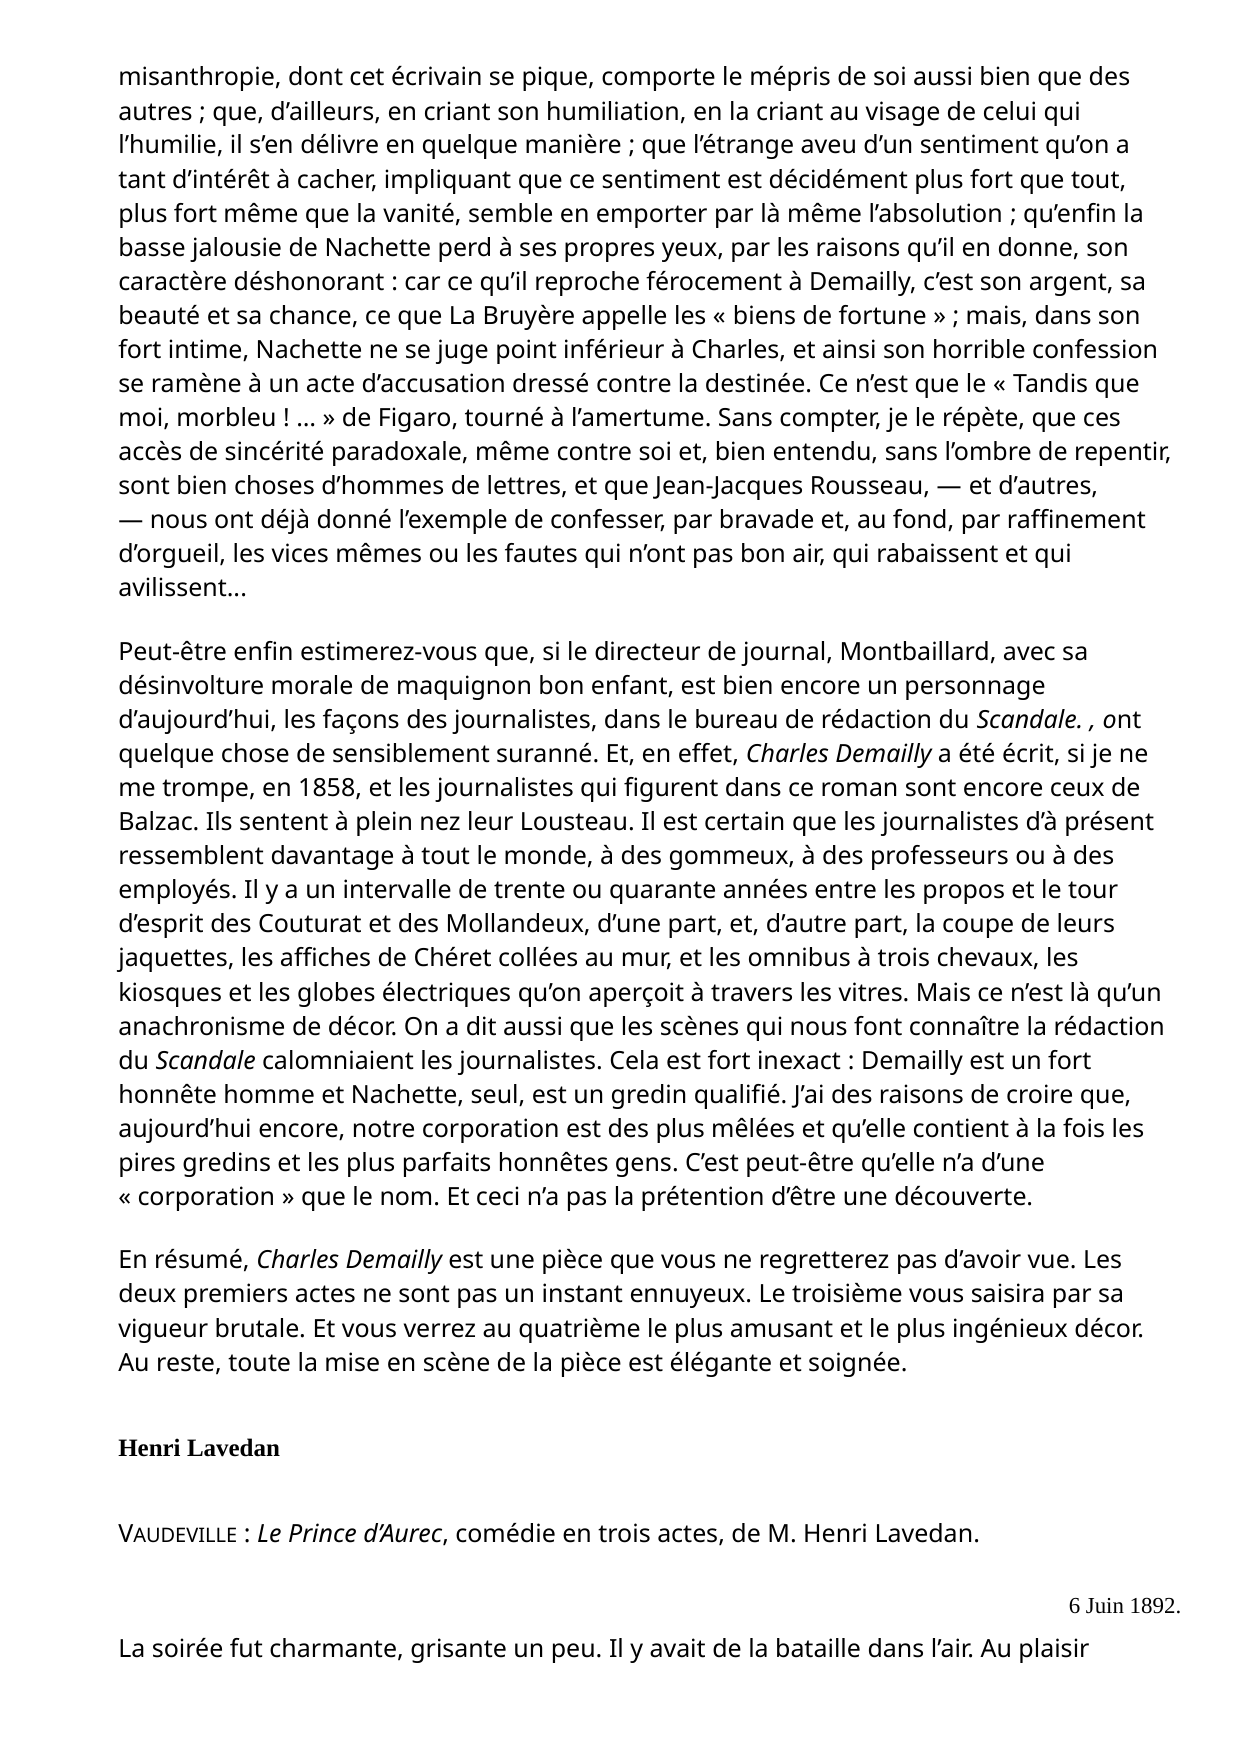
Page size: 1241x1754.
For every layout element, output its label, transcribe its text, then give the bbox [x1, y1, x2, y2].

text La soirée fut charmante, grisante un peu. Il y avait de la bataille dans l’air. Au plaisir [118, 1631, 1181, 1665]
subtitle Henri Lavedan [118, 1433, 1181, 1462]
text Peut-être enfin estimerez-vous que, si le directeur de journal, Montbaillard, avec sa désinvolture morale de maquignon bon enfant, est bien encore un personnage d’aujourd’hui, les façons des journalistes, dans le bureau de rédaction du Scandale. , ont quelque chose de sensiblement suranné. Et, en effet, Charles Demailly a été écrit, si je ne me trompe, en 1858, et les journalistes qui figurent dans ce roman sont encore ceux de Balzac. Ils sentent à plein nez leur Lousteau. Il est certain que les journalistes d’à présent ressemblent davantage à tout le monde, à des gommeux, à des professeurs ou à des employés. Il y a un intervalle de trente ou quarante années entre les propos et le tour d’esprit des Couturat et des Mollandeux, d’une part, et, d’autre part, la coupe de leurs jaquettes, les affiches de Chéret collées au mur, et les omnibus à trois chevaux, les kiosques et les globes électriques qu’on aperçoit à travers les vitres. Mais ce n’est là qu’un anachronisme de décor. On a dit aussi que les scènes qui nous font connaître la rédaction du Scandale calomniaient les journalistes. Cela est fort inexact : Demailly est un fort honnête homme et Nachette, seul, est un gredin qualifié. J’ai des raisons de croire que, aujourd’hui encore, notre corporation est des plus mêlées et qu’elle contient à la fois les pires gredins et les plus parfaits honnêtes gens. C’est peut-être qu’elle n’a d’une « corporation » que le nom. Et ceci n’a pas la prétention d’être une découverte. [118, 633, 1181, 1213]
text 6 Juin 1892. [118, 1592, 1181, 1618]
text misanthropie, dont cet écrivain se pique, comporte le mépris de soi aussi bien que des autres ; que, d’ailleurs, en criant son humiliation, en la criant au visage de celui qui l’humilie, il s’en délivre en quelque manière ; que l’étrange aveu d’un sentiment qu’on a tant d’intérêt à cacher, impliquant que ce sentiment est décidément plus fort que tout, plus fort même que la vanité, semble en emporter par là même l’absolution ; qu’enfin la basse jalousie de Nachette perd à ses propres yeux, par les raisons qu’il en donne, son caractère déshonorant : car ce qu’il reproche férocement à Demailly, c’est son argent, sa beauté et sa chance, ce que La Bruyère appelle les « biens de fortune » ; mais, dans son fort intime, Nachette ne se juge point inférieur à Charles, et ainsi son horrible confession se ramène à un acte d’accusation dressé contre la destinée. Ce n’est que le « Tandis que moi, morbleu ! … » de Figaro, tourné à l’amertume. Sans compter, je le répète, que ces accès de sincérité paradoxale, même contre soi et, bien entendu, sans l’ombre de repentir, sont bien choses d’hommes de lettres, et que Jean-Jacques Rousseau, — et d’autres, — nous ont déjà donné l’exemple de confesser, par bravade et, au fond, par raffinement d’orgueil, les vices mêmes ou les fautes qui n’ont pas bon air, qui rabaissent et qui avilissent... [118, 59, 1181, 604]
text En résumé, Charles Demailly est une pièce que vous ne regretterez pas d’avoir vue. Les deux premiers actes ne sont pas un instant ennuyeux. Le troisième vous saisira par sa vigueur brutale. Et vous verrez au quatrième le plus amusant et le plus ingénieux décor. Au reste, toute la mise en scène de la pièce est élégante et soignée. [118, 1242, 1181, 1378]
subtitle Vaudeville : Le Prince d’Aurec, comédie en trois actes, de M. Henri Lavedan. [118, 1516, 1181, 1550]
